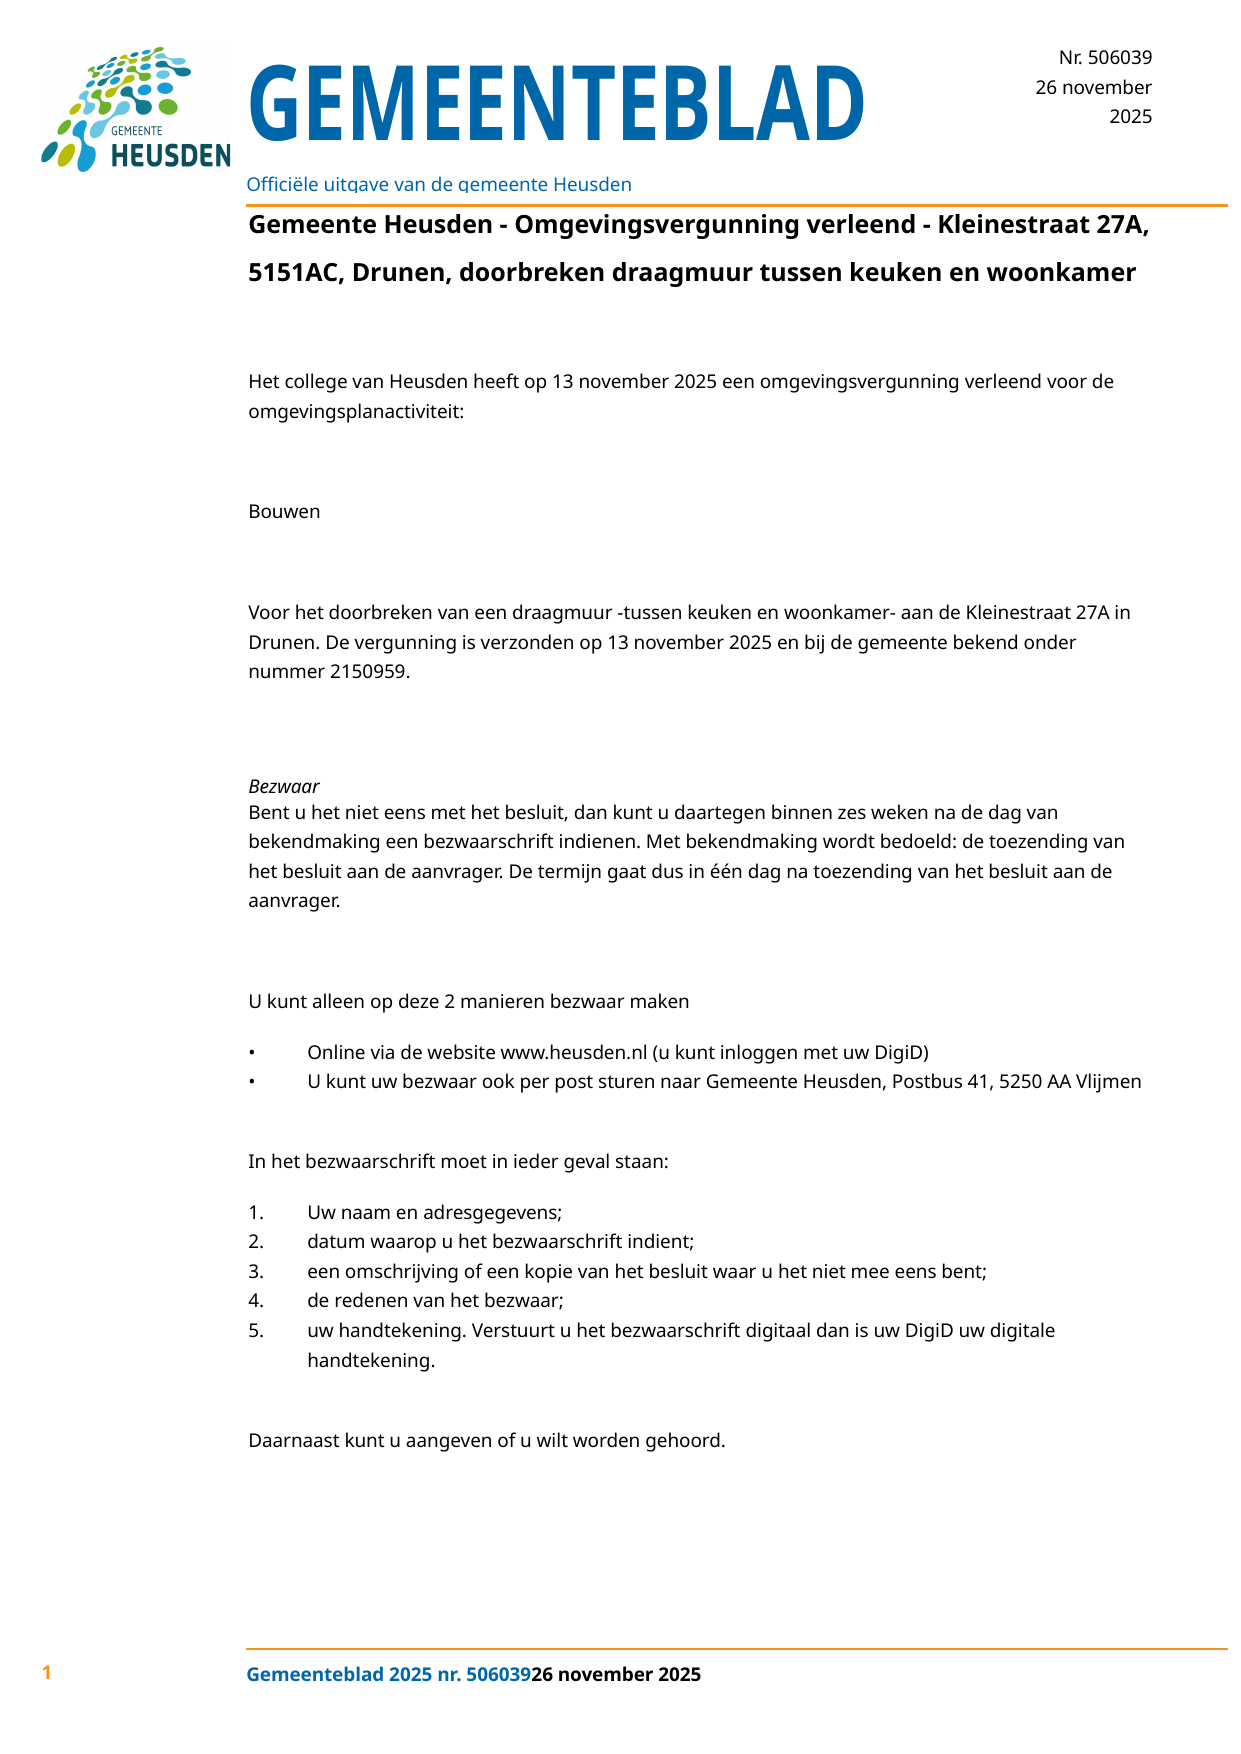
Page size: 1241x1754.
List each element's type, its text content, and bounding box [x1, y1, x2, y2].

text In het bezwaarschrift moet in ieder geval staan: [248, 1148, 1152, 1174]
text Het college van Heusden heeft op 13 november 2025 een omgevingsvergunning verleend voor de omgevingsplanactiviteit: [248, 368, 1152, 424]
list uw handtekening. Verstuurt u het bezwaarschrift digitaal dan is uw DigiD uw digitale handtekening. [248, 1317, 1152, 1372]
list U kunt uw bezwaar ook per post sturen naar Gemeente Heusden, Postbus 41, 5250 AA Vlijmen [248, 1068, 1152, 1094]
text Gemeente Heusden - Omgevingsvergunning verleend - Kleinestraat 27A, 5151AC, Drunen, doorbreken draagmuur tussen keuken en woonkamer [248, 207, 1152, 288]
list de redenen van het bezwaar; [248, 1288, 1152, 1313]
picture [41, 47, 231, 172]
list datum waarop u het bezwaarschrift indient; [248, 1228, 1152, 1254]
list Online via de website www.heusden.nl (u kunt inloggen met uw DigiD) [248, 1039, 1152, 1064]
text U kunt alleen op deze 2 manieren bezwaar maken [248, 988, 1152, 1014]
list een omschrijving of een kopie van het besluit waar u het niet mee eens bent; [248, 1258, 1152, 1284]
text Daarnaast kunt u aangeven of u wilt worden gehoord. [248, 1427, 1152, 1452]
text Bouwen [248, 499, 1152, 524]
text Bezwaar [248, 773, 1152, 799]
text Bent u het niet eens met het besluit, dan kunt u daartegen binnen zes weken na de dag van bekendmaking een bezwaarschrift indienen. Met bekendmaking wordt bedoeld: de toezending van het besluit aan de aanvrager. De termijn gaat dus in één dag na toezending van het besluit aan de aanvrager. [248, 799, 1152, 913]
list Uw naam en adresgegevens; [248, 1199, 1152, 1224]
text Voor het doorbreken van een draagmuur -tussen keuken en woonkamer- aan de Kleinestraat 27A in Drunen. De vergunning is verzonden op 13 november 2025 en bij de gemeente bekend onder nummer 2150959. [248, 599, 1152, 684]
